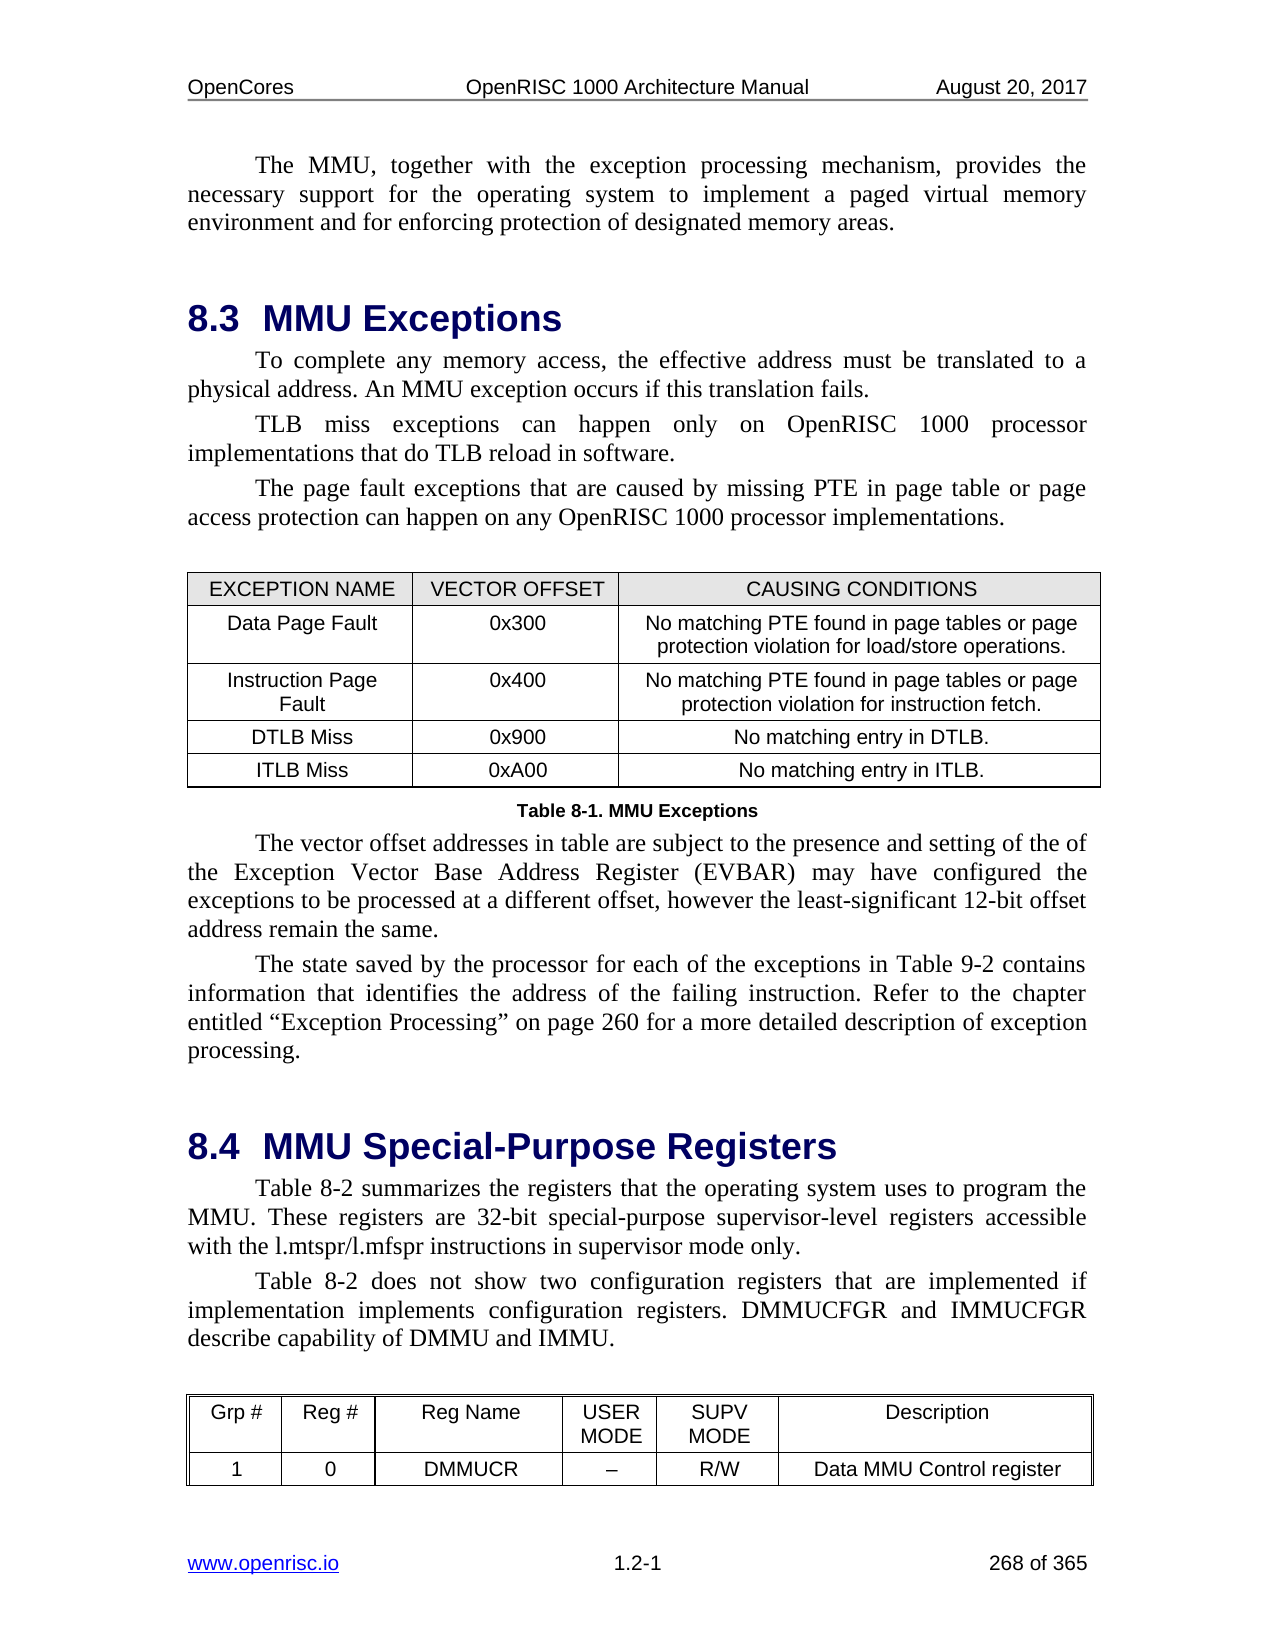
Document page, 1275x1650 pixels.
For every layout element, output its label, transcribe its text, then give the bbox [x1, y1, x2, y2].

table_header VECTOR OFFSET [413, 573, 618, 605]
text Table 8-1. MMU Exceptions [187, 800, 1087, 822]
table_header Reg Name [376, 1397, 562, 1452]
table_cell 1 [190, 1453, 281, 1485]
table_header Grp # [190, 1397, 281, 1452]
table_cell 0xA00 [413, 754, 618, 786]
text TLB miss exceptions can happen only on OpenRISC 1000 processor implementations that do TLB reload in software. [187, 409, 1087, 467]
subtitle MMU Special-Purpose Registers [187, 1124, 1087, 1167]
table_cell No matching PTE found in page tables or page protection violation for load/store operations. [619, 606, 1100, 662]
text Table 8-2 does not show two configuration registers that are implemented if implementation implements configuration registers. DMMUCFGR and IMMUCFGR describe capability of DMMU and IMMU. [187, 1266, 1087, 1352]
table_cell R/W [657, 1453, 778, 1485]
table_cell No matching entry in DTLB. [619, 721, 1100, 753]
text The page fault exceptions that are caused by missing PTE in page table or page access protection can happen on any OpenRISC 1000 processor implementations. [187, 473, 1087, 531]
table_header Reg # [282, 1397, 374, 1452]
table_cell 0 [282, 1453, 374, 1485]
table_cell 0x300 [413, 606, 618, 662]
table_cell ITLB Miss [188, 754, 412, 786]
table_cell No matching PTE found in page tables or page protection violation for instruction fetch. [619, 664, 1100, 720]
table_header Description [779, 1397, 1091, 1452]
subtitle MMU Exceptions [187, 296, 1087, 339]
table_cell No matching entry in ITLB. [619, 754, 1100, 786]
text The state saved by the processor for each of the exceptions in Table 9-2 contains information that identifies the address of the failing instruction. Refer to the chapter entitled “Exception Processing” on page 256 for a more detailed description of exception processing. [187, 949, 1087, 1064]
text Table 8-2 summarizes the registers that the operating system uses to program the MMU. These registers are 32-bit special-purpose supervisor-level registers accessible with the l.mtspr/l.mfspr instructions in supervisor mode only. [187, 1173, 1087, 1260]
table_cell 0x900 [413, 721, 618, 753]
table_cell Data Page Fault [188, 606, 412, 662]
table_header USER MODE [563, 1397, 656, 1452]
table_header CAUSING CONDITIONS [619, 573, 1100, 605]
text The vector offset addresses in table are subject to the presence and setting of the of the Exception Vector Base Address Register (EVBAR) may have configured the exceptions to be processed at a different offset, however the least-significant 12-bit offset address remain the same. [187, 828, 1087, 943]
table_header SUPV MODE [657, 1397, 778, 1452]
table_cell DMMUCR [376, 1453, 562, 1485]
table_cell 0x400 [413, 664, 618, 720]
table_cell Instruction Page Fault [188, 664, 412, 720]
table_header EXCEPTION NAME [188, 573, 412, 605]
table_cell DTLB Miss [188, 721, 412, 753]
text The MMU, together with the exception processing mechanism, provides the necessary support for the operating system to implement a paged virtual memory environment and for enforcing protection of designated memory areas. [187, 150, 1087, 236]
table_cell Data MMU Control register [779, 1453, 1091, 1485]
table_cell – [563, 1453, 656, 1485]
text To complete any memory access, the effective address must be translated to a physical address. An MMU exception occurs if this translation fails. [187, 346, 1087, 403]
